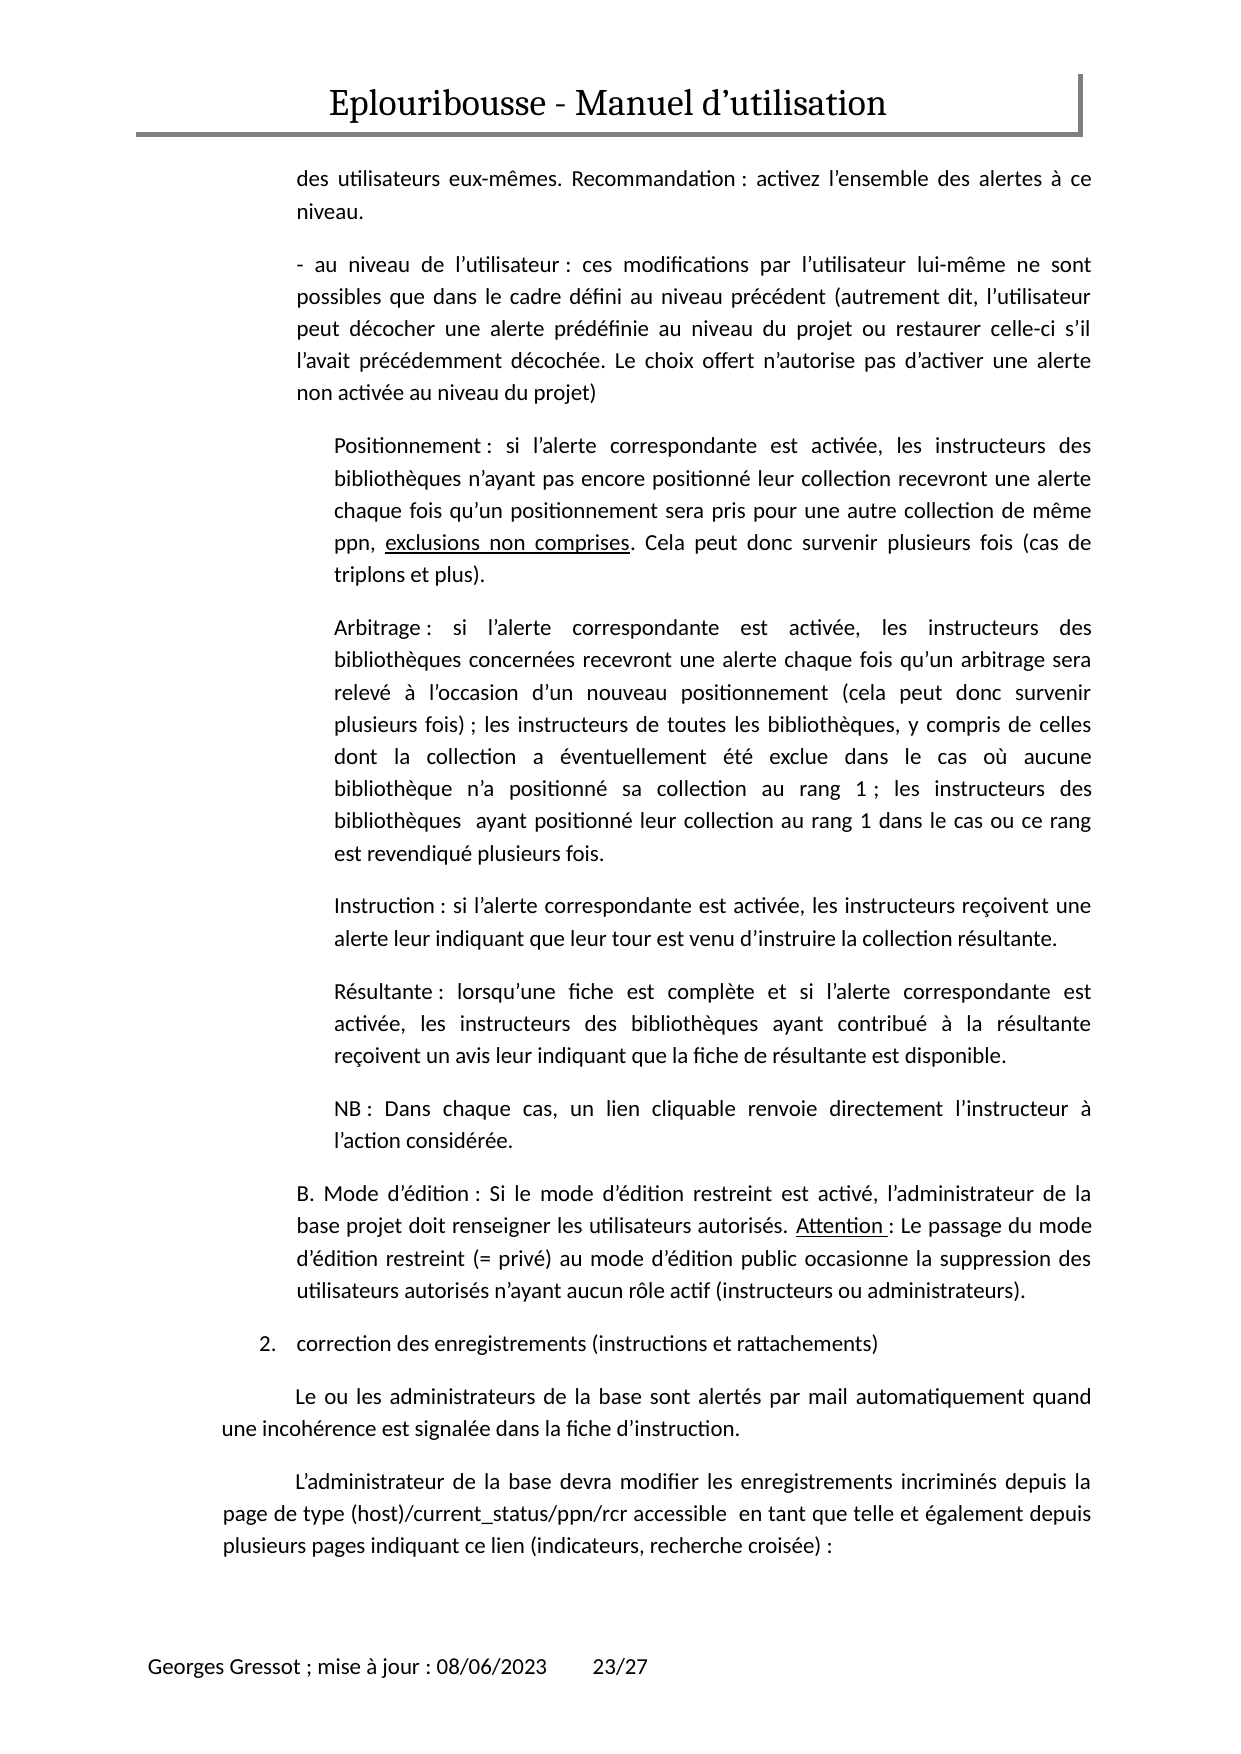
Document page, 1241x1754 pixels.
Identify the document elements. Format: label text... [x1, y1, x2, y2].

list Arbitrage : si l’alerte correspondante est activée, les instructeurs des bibliothèques concernées recevront une alerte chaque fois qu’un arbitrage sera relevé à l’occasion d’un nouveau positionnement (cela peut donc survenir plusieurs fois) ; les instructeurs de toutes les bibliothèques, y compris de celles dont la collection a éventuellement été exclue dans le cas où aucune bibliothèque n’a positionné sa collection au rang 1 ; les instructeurs des bibliothèques ayant positionné leur collection au rang 1 dans le cas ou ce rang est revendiqué plusieurs fois. [296, 613, 1093, 867]
list Instruction : si l’alerte correspondante est activée, les instructeurs reçoivent une alerte leur indiquant que leur tour est venu d’instruire la collection résultante. [296, 892, 1093, 952]
list B. Mode d’édition : Si le mode d’édition restreint est activé, l’administrateur de la base projet doit renseigner les utilisateurs autorisés. Attention : Le passage du mode d’édition restreint (= privé) au mode d’édition public occasionne la suppression des utilisateurs autorisés n’ayant aucun rôle actif (instructeurs ou administrateurs). [259, 1179, 1093, 1304]
list Positionnement : si l’alerte correspondante est activée, les instructeurs des bibliothèques n’ayant pas encore positionné leur collection recevront une alerte chaque fois qu’un positionnement sera pris pour une autre collection de même ppn, exclusions non comprises. Cela peut donc survenir plusieurs fois (cas de triplons et plus). [296, 432, 1093, 588]
list NB : Dans chaque cas, un lien cliquable renvoie directement l’instructeur à l’action considérée. [296, 1094, 1093, 1154]
text Le ou les administrateurs de la base sont alertés par mail automatiquement quand une incohérence est signalée dans la fiche d’instruction. [221, 1382, 1093, 1442]
list - au niveau de l’utilisateur : ces modifications par l’utilisateur lui-même ne sont possibles que dans le cadre défini au niveau précédent (autrement dit, l’utilisateur peut décocher une alerte prédéfinie au niveau du projet ou restaurer celle-ci s’il l’avait précédemment décochée. Le choix offert n’autorise pas d’activer une alerte non activée au niveau du projet) [259, 250, 1093, 407]
list correction des enregistrements (instructions et rattachements) [259, 1329, 1093, 1357]
list L’administrateur de la base devra modifier les enregistrements incriminés depuis la page de type (host)/current_status/ppn/rcr accessible en tant que telle et également depuis plusieurs pages indiquant ce lien (indicateurs, recherche croisée) : [223, 1467, 1093, 1560]
list Résultante : lorsqu’une fiche est complète et si l’alerte correspondante est activée, les instructeurs des bibliothèques ayant contribué à la résultante reçoivent un avis leur indiquant que la fiche de résultante est disponible. [296, 977, 1093, 1069]
list des utilisateurs eux-mêmes. Recommandation : activez l’ensemble des alertes à ce niveau. [259, 164, 1093, 225]
